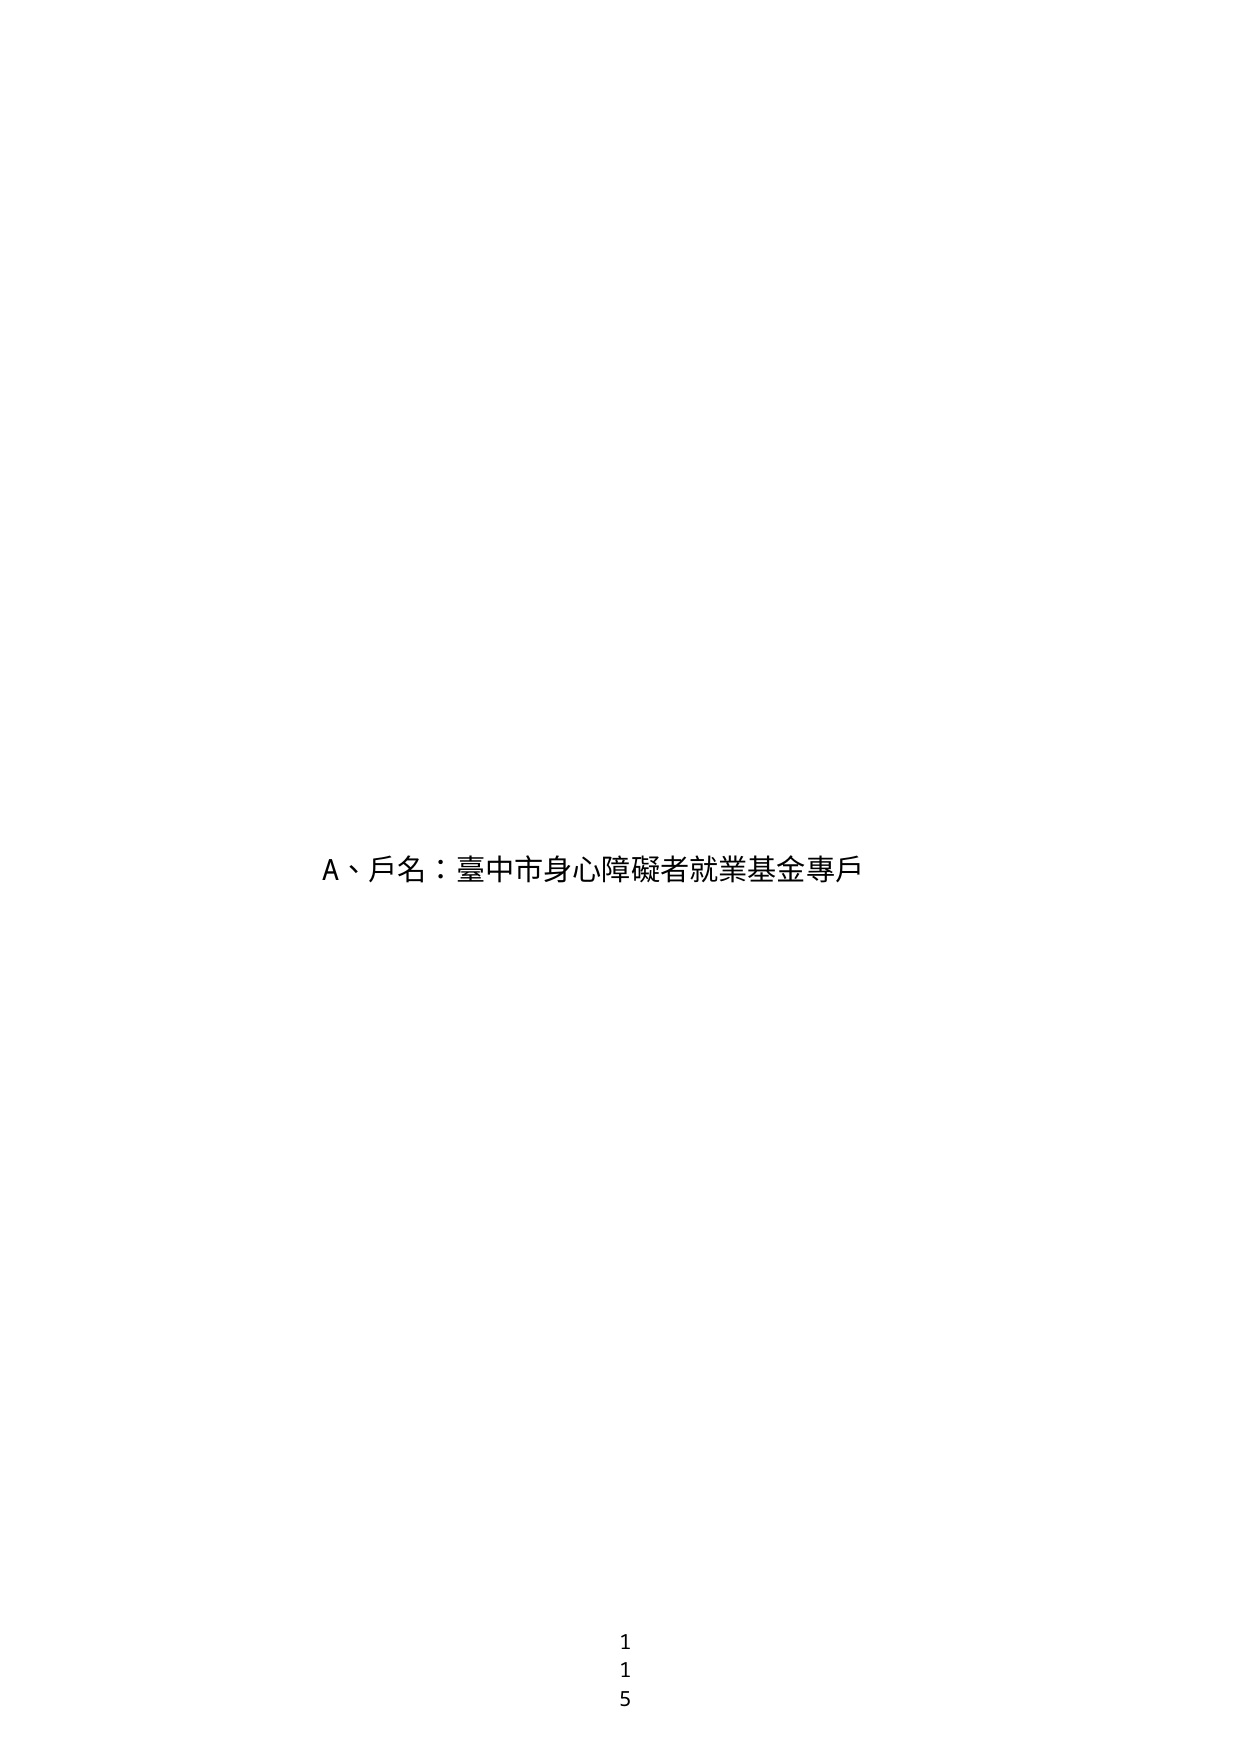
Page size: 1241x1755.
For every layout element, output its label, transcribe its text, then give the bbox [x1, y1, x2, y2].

text A、戶名：臺中市身心障礙者就業基金專戶 [322, 826, 1110, 889]
